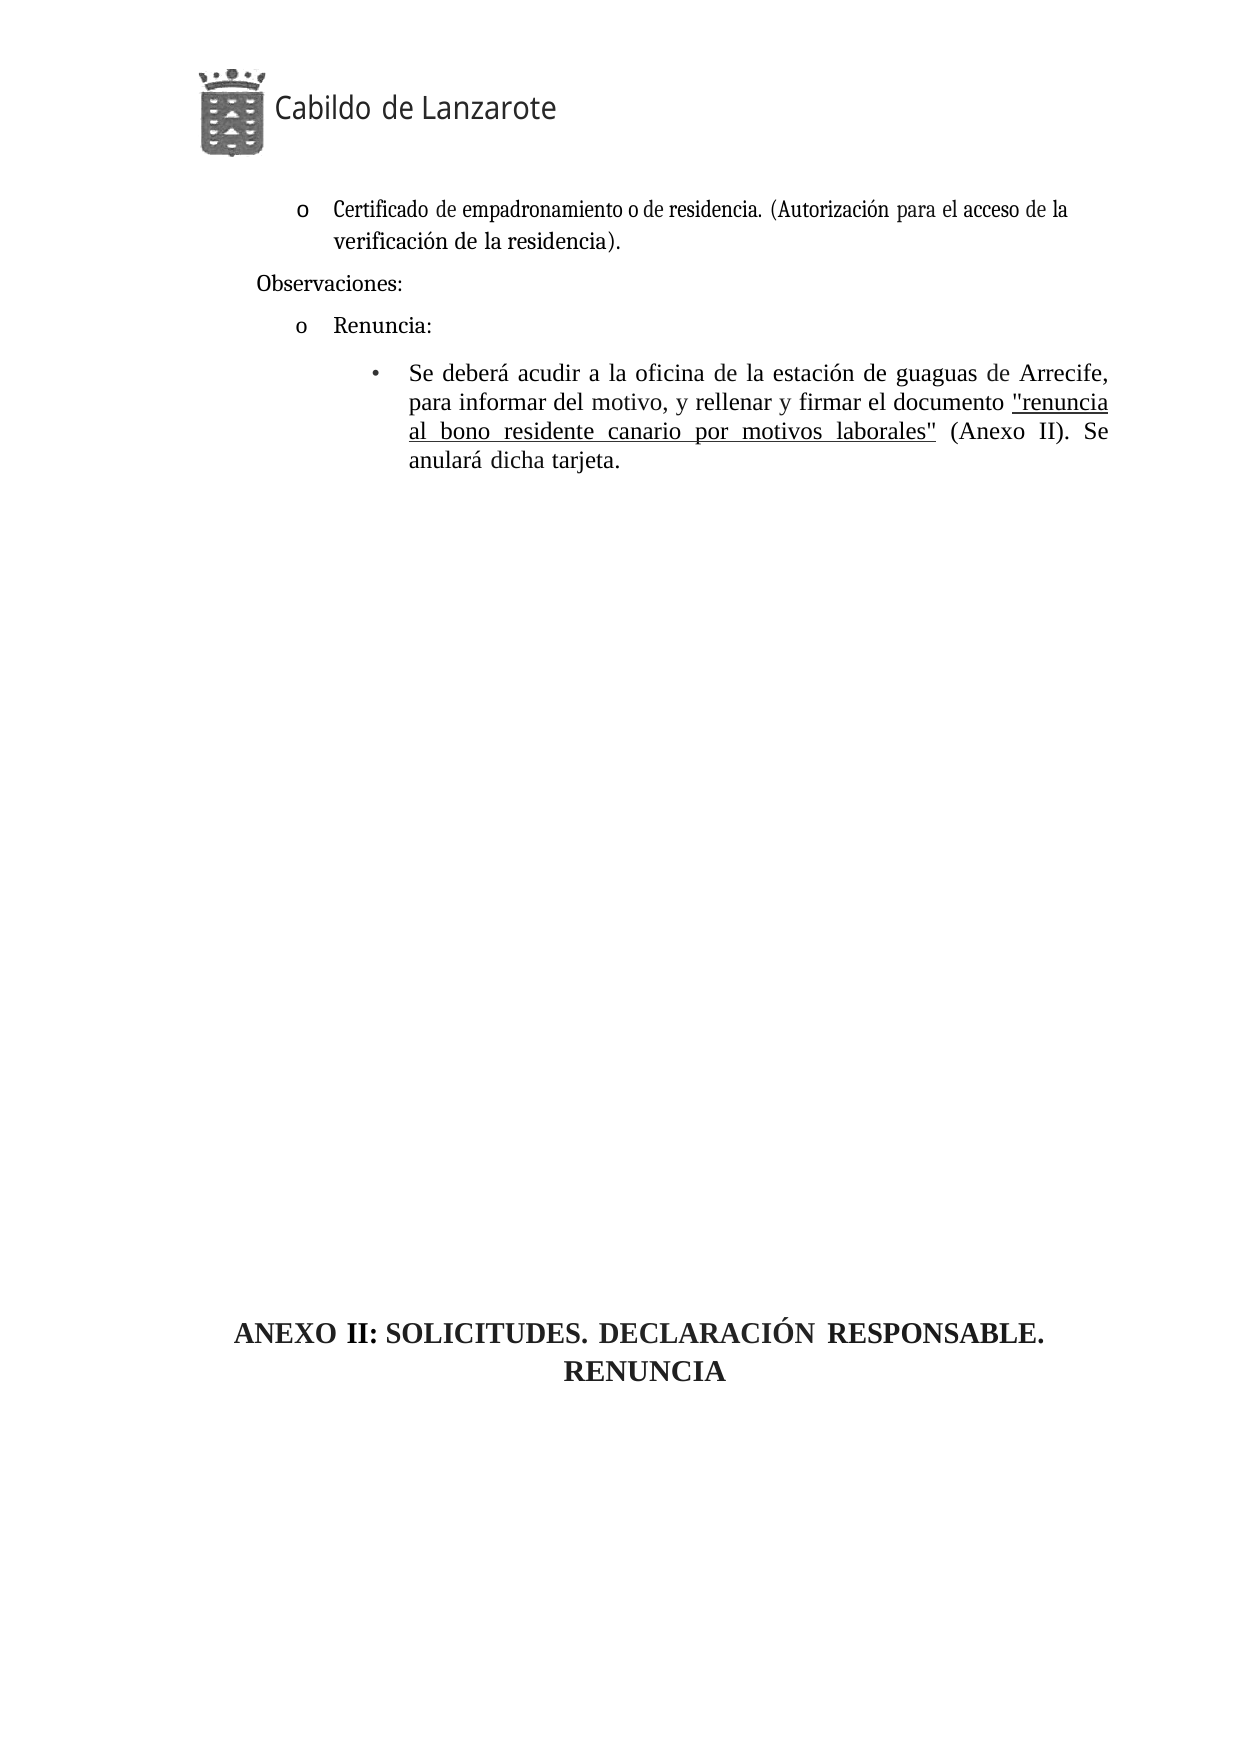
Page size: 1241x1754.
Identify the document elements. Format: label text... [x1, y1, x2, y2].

text ANEXO II: SOLICITUDES. DECLARACIÓN RESPONSABLE. RENUNCIA [233, 1315, 1114, 1388]
text Observaciones: [257, 270, 1240, 298]
list Se deberá acudir a la oficina de la estación de guaguas de Arrecife, para informar del motivo, y rellenar y firmar el documento "renuncia al bono residente canario por motivos laborales" (Anexo II). Se anulará dicha tarjeta. [371, 358, 1108, 473]
list Certificado de empadronamiento o de residencia. (Autorización para el acceso de la verificación de la residencia). [296, 195, 1109, 256]
list Renuncia: [296, 312, 1240, 340]
subtitle Cabildo de Lanzarote [274, 99, 587, 124]
picture [198, 69, 266, 157]
